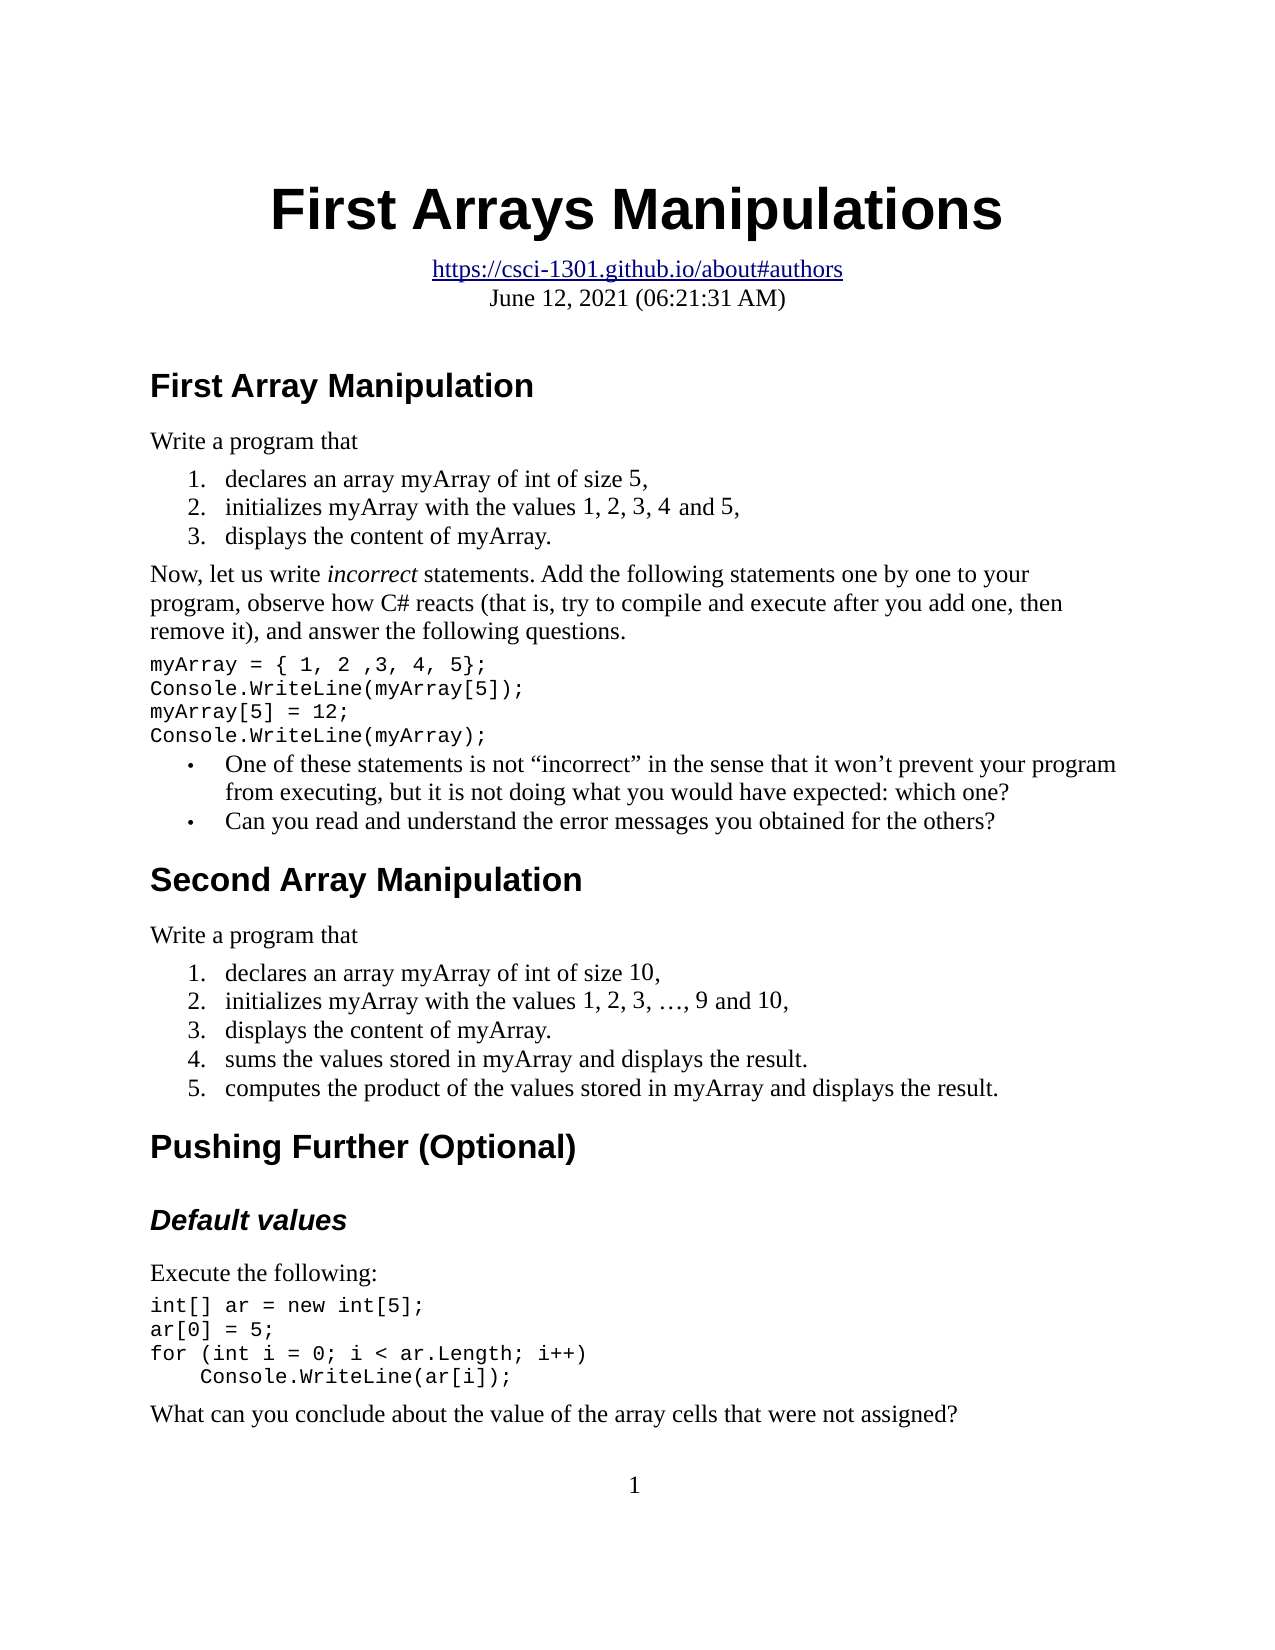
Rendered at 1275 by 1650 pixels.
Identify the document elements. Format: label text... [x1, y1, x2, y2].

list displays the content of myArray. [187, 1015, 1125, 1044]
list initializes myArray with the values , , , and , [187, 492, 1125, 521]
text Console.WriteLine(ar[i]); [150, 1366, 1125, 1390]
text ar[0] = 5; [150, 1319, 1125, 1343]
text Execute the following: [150, 1258, 1125, 1286]
title First Arrays Manipulations [150, 175, 1125, 242]
text https://csci-1301.github.io/about#authors [150, 254, 1125, 283]
text Console.WriteLine(myArray); [150, 725, 1125, 749]
subtitle First Array Manipulation [150, 366, 1125, 404]
subtitle Default values [150, 1203, 1125, 1236]
text Now, let us write incorrect statements. Add the following statements one by one to your program, observe how C# reacts (that is, try to compile and execute after you add one, then remove it), and answer the following questions. [150, 559, 1125, 645]
text myArray[5] = 12; [150, 701, 1125, 725]
list displays the content of myArray. [187, 521, 1125, 550]
text myArray = { 1, 2 ,3, 4, 5}; [150, 654, 1125, 678]
text Console.WriteLine(myArray[5]); [150, 678, 1125, 701]
list computes the product of the values stored in myArray and displays the result. [187, 1073, 1125, 1101]
list declares an array myArray of int of size , [187, 464, 1125, 492]
list sums the values stored in myArray and displays the result. [187, 1044, 1125, 1073]
text What can you conclude about the value of the array cells that were not assigned? [150, 1399, 1125, 1428]
list declares an array myArray of int of size , [187, 958, 1125, 986]
text int[] ar = new int[5]; [150, 1295, 1125, 1319]
list Can you read and understand the error messages you obtained for the others? [187, 806, 1125, 835]
text June 12, 2021 (06:21:31 AM) [150, 283, 1125, 312]
list initializes myArray with the values , , , …, and , [187, 986, 1125, 1015]
subtitle Second Array Manipulation [150, 860, 1125, 898]
subtitle Pushing Further (Optional) [150, 1126, 1125, 1165]
text Write a program that [150, 426, 1125, 455]
list One of these statements is not “incorrect” in the sense that it won’t prevent your program from executing, but it is not doing what you would have expected: which one? [187, 749, 1125, 806]
text for (int i = 0; i < ar.Length; i++) [150, 1343, 1125, 1366]
text Write a program that [150, 920, 1125, 949]
